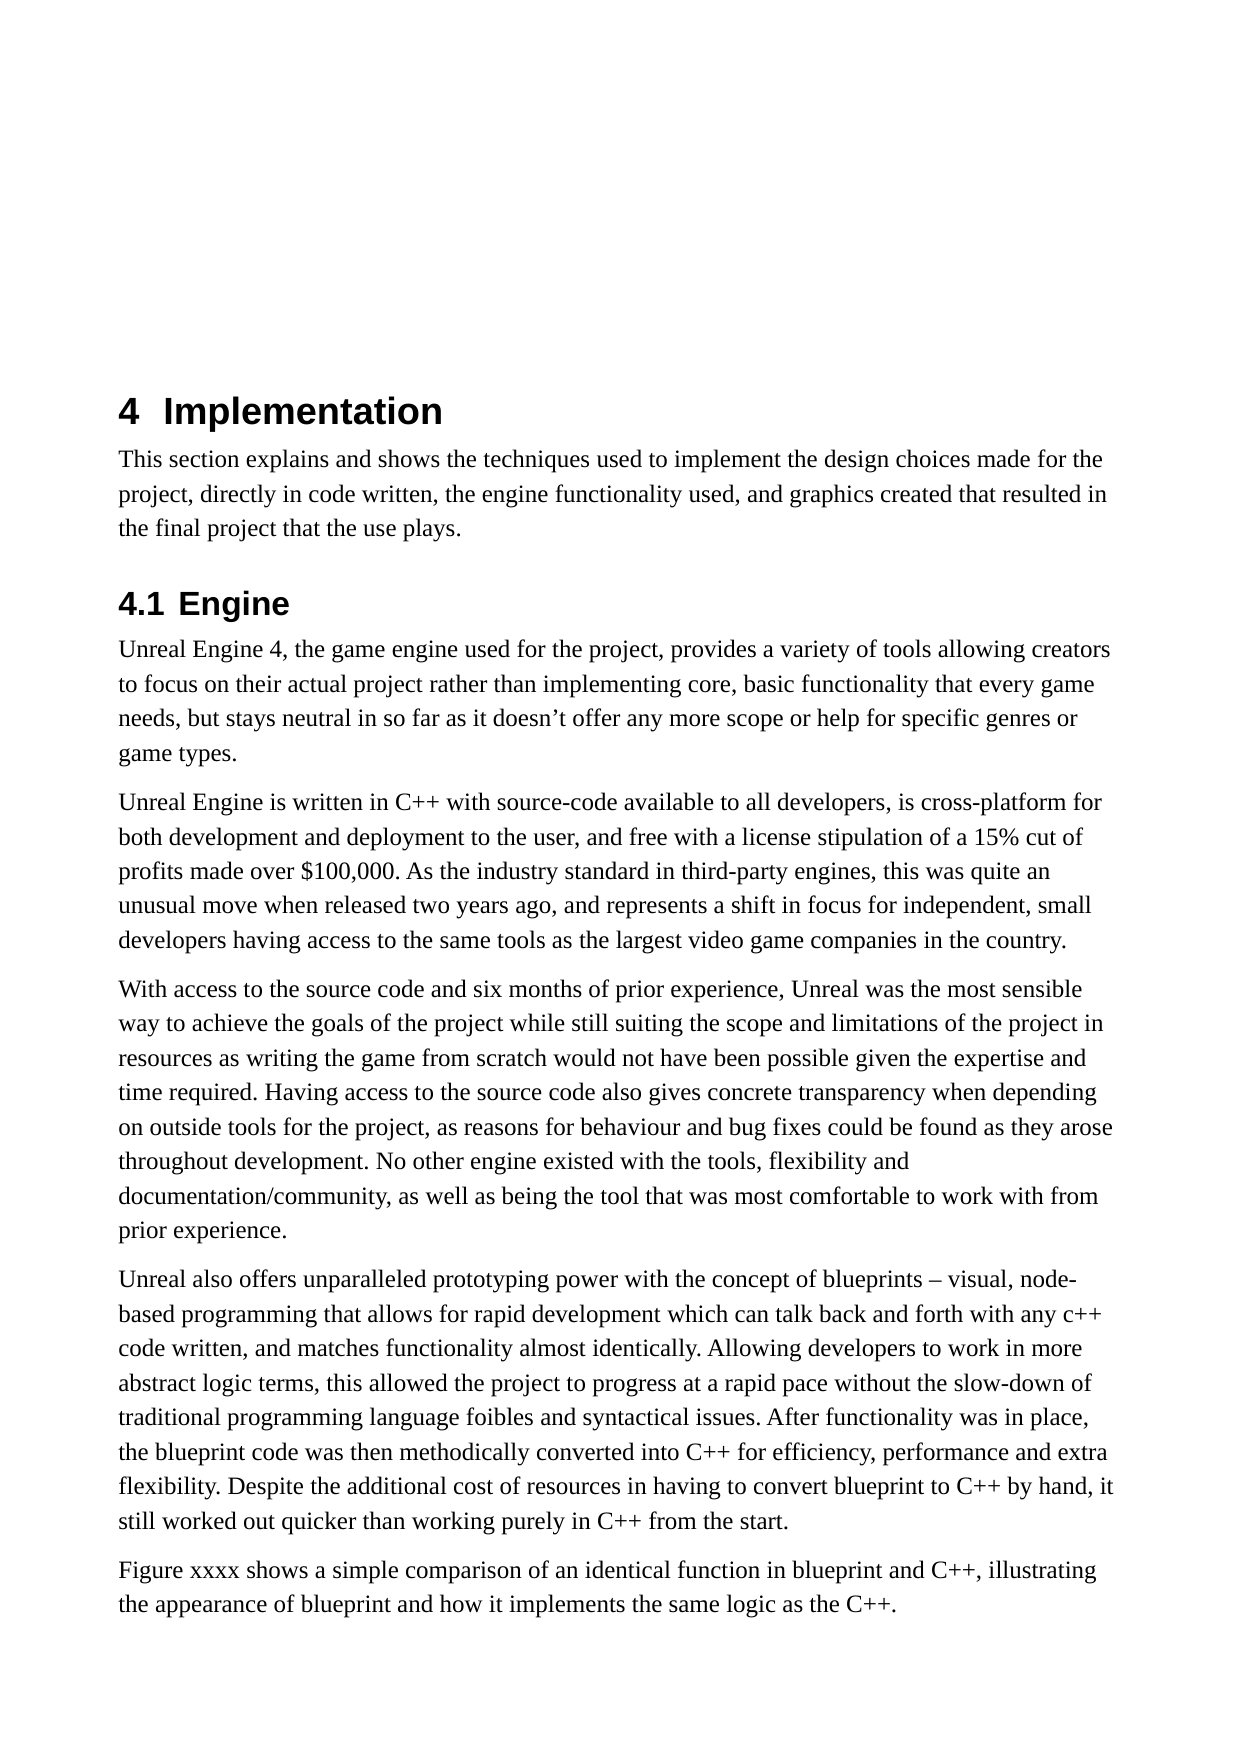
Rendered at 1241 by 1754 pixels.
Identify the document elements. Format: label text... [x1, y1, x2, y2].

subtitle Engine [118, 583, 1122, 622]
subtitle Implementation [118, 388, 1122, 432]
text Figure xxxx shows a simple comparison of an identical function in blueprint and C++, illustrating the appearance of blueprint and how it implements the same logic as the C++. [118, 1555, 1122, 1618]
text With access to the source code and six months of prior experience, Unreal was the most sensible way to achieve the goals of the project while still suiting the scope and limitations of the project in resources as writing the game from scratch would not have been possible given the expertise and time required. Having access to the source code also gives concrete transparency when depending on outside tools for the project, as reasons for behaviour and bug fixes could be found as they arose throughout development. No other engine existed with the tools, flexibility and documentation/community, as well as being the tool that was most comfortable to work with from prior experience. [118, 974, 1122, 1244]
text Unreal also offers unparalleled prototyping power with the concept of blueprints – visual, node-based programming that allows for rapid development which can talk back and forth with any c++ code written, and matches functionality almost identically. Allowing developers to work in more abstract logic terms, this allowed the project to progress at a rapid pace without the slow-down of traditional programming language foibles and syntactical issues. After functionality was in place, the blueprint code was then methodically converted into C++ for efficiency, performance and extra flexibility. Despite the additional cost of resources in having to convert blueprint to C++ by hand, it still worked out quicker than working purely in C++ from the start. [118, 1264, 1122, 1534]
text Unreal Engine 4, the game engine used for the project, provides a variety of tools allowing creators to focus on their actual project rather than implementing core, basic functionality that every game needs, but stays neutral in so far as it doesn’t offer any more scope or help for specific genres or game types. [118, 634, 1122, 767]
text This section explains and shows the techniques used to implement the design choices made for the project, directly in code written, the engine functionality used, and graphics created that resulted in the final project that the use plays. [118, 444, 1122, 542]
text Unreal Engine is written in C++ with source-code available to all developers, is cross-platform for both development and deployment to the user, and free with a license stipulation of a 15% cut of profits made over $100,000. As the industry standard in third-party engines, this was quite an unusual move when released two years ago, and represents a shift in focus for independent, small developers having access to the same tools as the largest video game companies in the country. [118, 787, 1122, 954]
